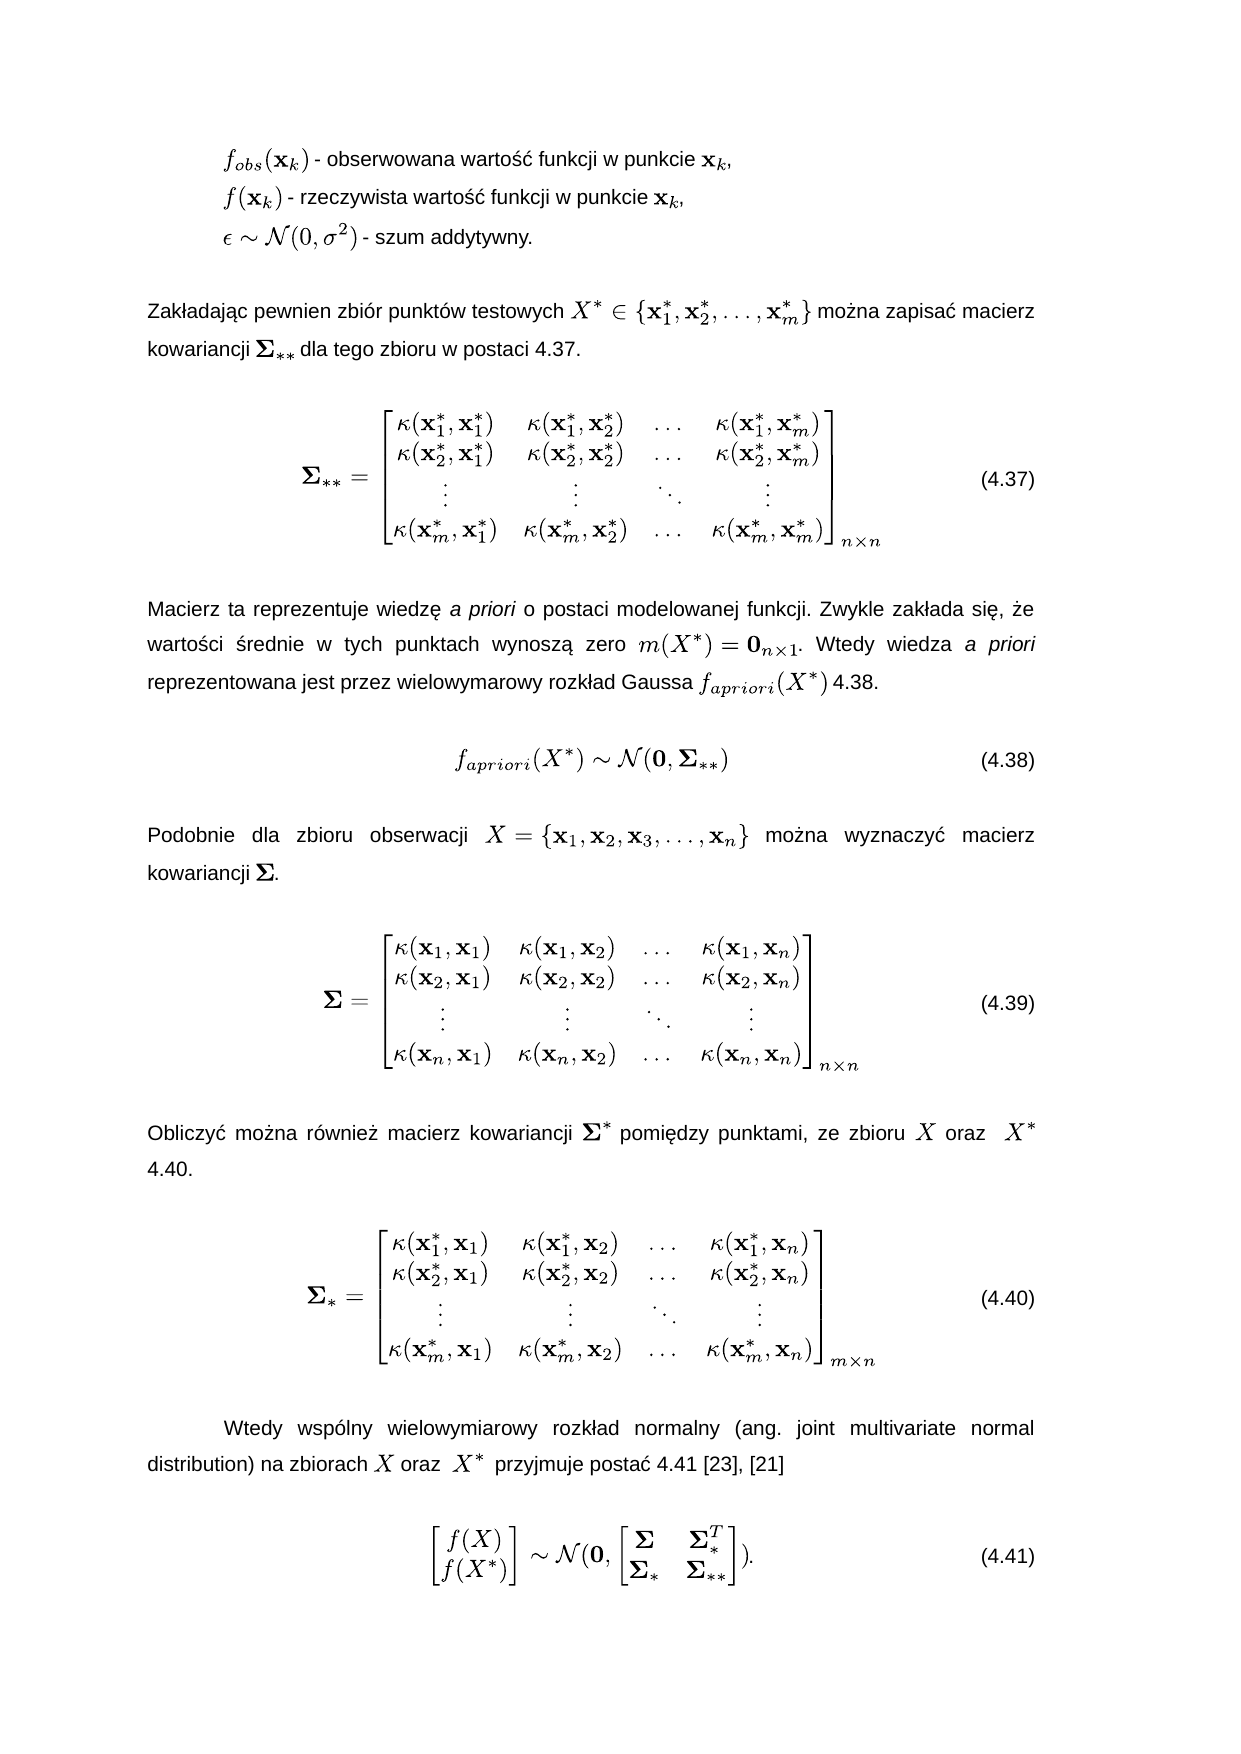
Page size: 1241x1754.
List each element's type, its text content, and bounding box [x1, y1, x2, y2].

text [147, 1230, 832, 1367]
text (4.38) [147, 746, 1035, 773]
text [147, 410, 842, 547]
text (4.39) [811, 934, 1035, 1071]
text - rzeczywista wartość funkcji w punkcie , [276, 185, 1035, 211]
text [147, 223, 296, 251]
text [147, 185, 245, 211]
text - szum addytywny. [352, 223, 1035, 251]
text [147, 934, 820, 1071]
text Obliczyć można również macierz kowariancji pomiędzy punktami, ze zbioru oraz 4.40. [147, 1121, 1035, 1180]
text Zakładając pewnien zbiór punktów testowych można zapisać macierz kowariancji dla tego zbioru w postaci 4.37. [147, 299, 1035, 361]
text Macierz ta reprezentuje wiedzę a priori o postaci modelowanej funkcji. Zwykle zakłada się, że wartości średnie w tych punktach wynoszą zero . Wtedy wiedza a priori reprezentowana jest przez wielowymarowy rozkład Gaussa 4.38. [147, 596, 1035, 697]
text Wtedy wspólny wielowymiarowy rozkład normalny (ang. joint multivariate normal distribution) na zbiorach oraz przyjmuje postać 4.41 [23], [21] [147, 1416, 1035, 1476]
text (4.37) [833, 410, 1035, 547]
text Podobnie dla zbioru obserwacji można wyznaczyć macierz kowariancji . [147, 823, 1035, 885]
text (4.40) [822, 1230, 1035, 1367]
text - obserwowana wartość funkcji w punkcie , [147, 147, 1035, 173]
text . (4.41) [723, 1525, 1035, 1586]
text [147, 1525, 710, 1586]
